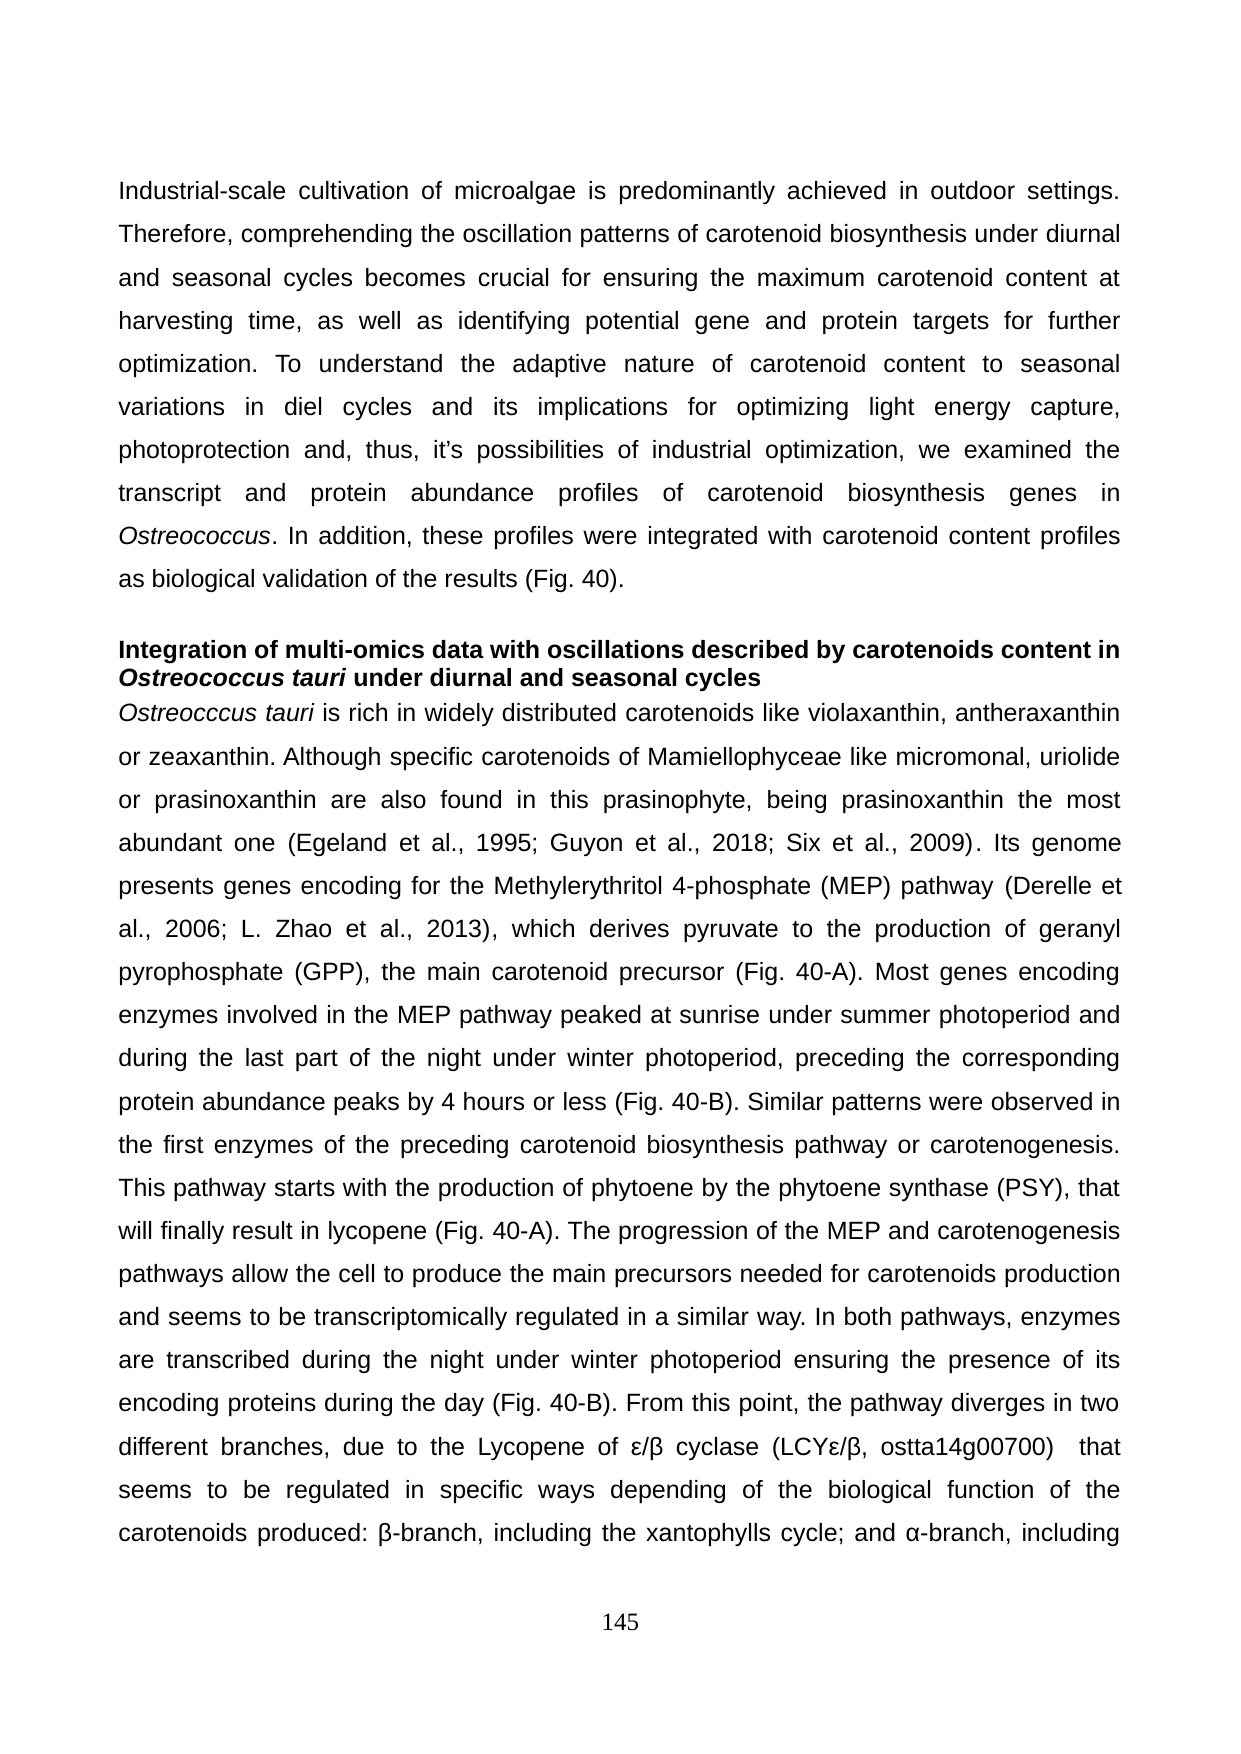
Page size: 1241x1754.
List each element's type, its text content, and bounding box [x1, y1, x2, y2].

subtitle Integration of multi-omics data with oscillations described by carotenoids content in Ostreococcus tauri under diurnal and seasonal cycles [118, 635, 1122, 692]
text Industrial-scale cultivation of microalgae is predominantly achieved in outdoor settings. Therefore, comprehending the oscillation patterns of carotenoid biosynthesis under diurnal and seasonal cycles becomes crucial for ensuring the maximum carotenoid content at harvesting time, as well as identifying potential gene and protein targets for further optimization. To understand the adaptive nature of carotenoid content to seasonal variations in diel cycles and its implications for optimizing light energy capture, photoprotection and, thus, it’s possibilities of industrial optimization, we examined the transcript and protein abundance profiles of carotenoid biosynthesis genes in Ostreococcus. In addition, these profiles were integrated with carotenoid content profiles as biological validation of the results (Fig. 40). [118, 176, 1122, 593]
text Ostreocccus tauri is rich in widely distributed carotenoids like violaxanthin, antheraxanthin or zeaxanthin. Although specific carotenoids of Mamiellophyceae like micromonal, uriolide or prasinoxanthin are also found in this prasinophyte, being prasinoxanthin the most abundant one (Egeland et al., 1995; Guyon et al., 2018; Six et al., 2009)⁠. Its genome presents genes encoding for the Methylerythritol 4-phosphate (MEP) pathway (Derelle et al., 2006; L. Zhao et al., 2013)⁠, which derives pyruvate to the production of geranyl pyrophosphate (GPP), the main carotenoid precursor (Fig. 40-A). Most genes encoding enzymes involved in the MEP pathway peaked at sunrise under summer photoperiod and during the last part of the night under winter photoperiod, preceding the corresponding protein abundance peaks by 4 hours or less (Fig. 40-B). Similar patterns were observed in the first enzymes of the preceding carotenoid biosynthesis pathway or carotenogenesis. This pathway starts with the production of phytoene by the phytoene synthase (PSY), that will finally result in lycopene (Fig. 40-A). The progression of the MEP and carotenogenesis pathways allow the cell to produce the main precursors needed for carotenoids production and seems to be transcriptomically regulated in a similar way. In both pathways, enzymes are transcribed during the night under winter photoperiod ensuring the presence of its encoding proteins during the day (Fig. 40-B). From this point, the pathway diverges in two different branches, due to the Lycopene of ε/β cyclase (LCYε/β, ostta14g00700) that seems to be regulated in specific ways depending of the biological function of the carotenoids produced: β-branch, including the xantophylls cycle; and α-branch, including [118, 698, 1122, 1547]
